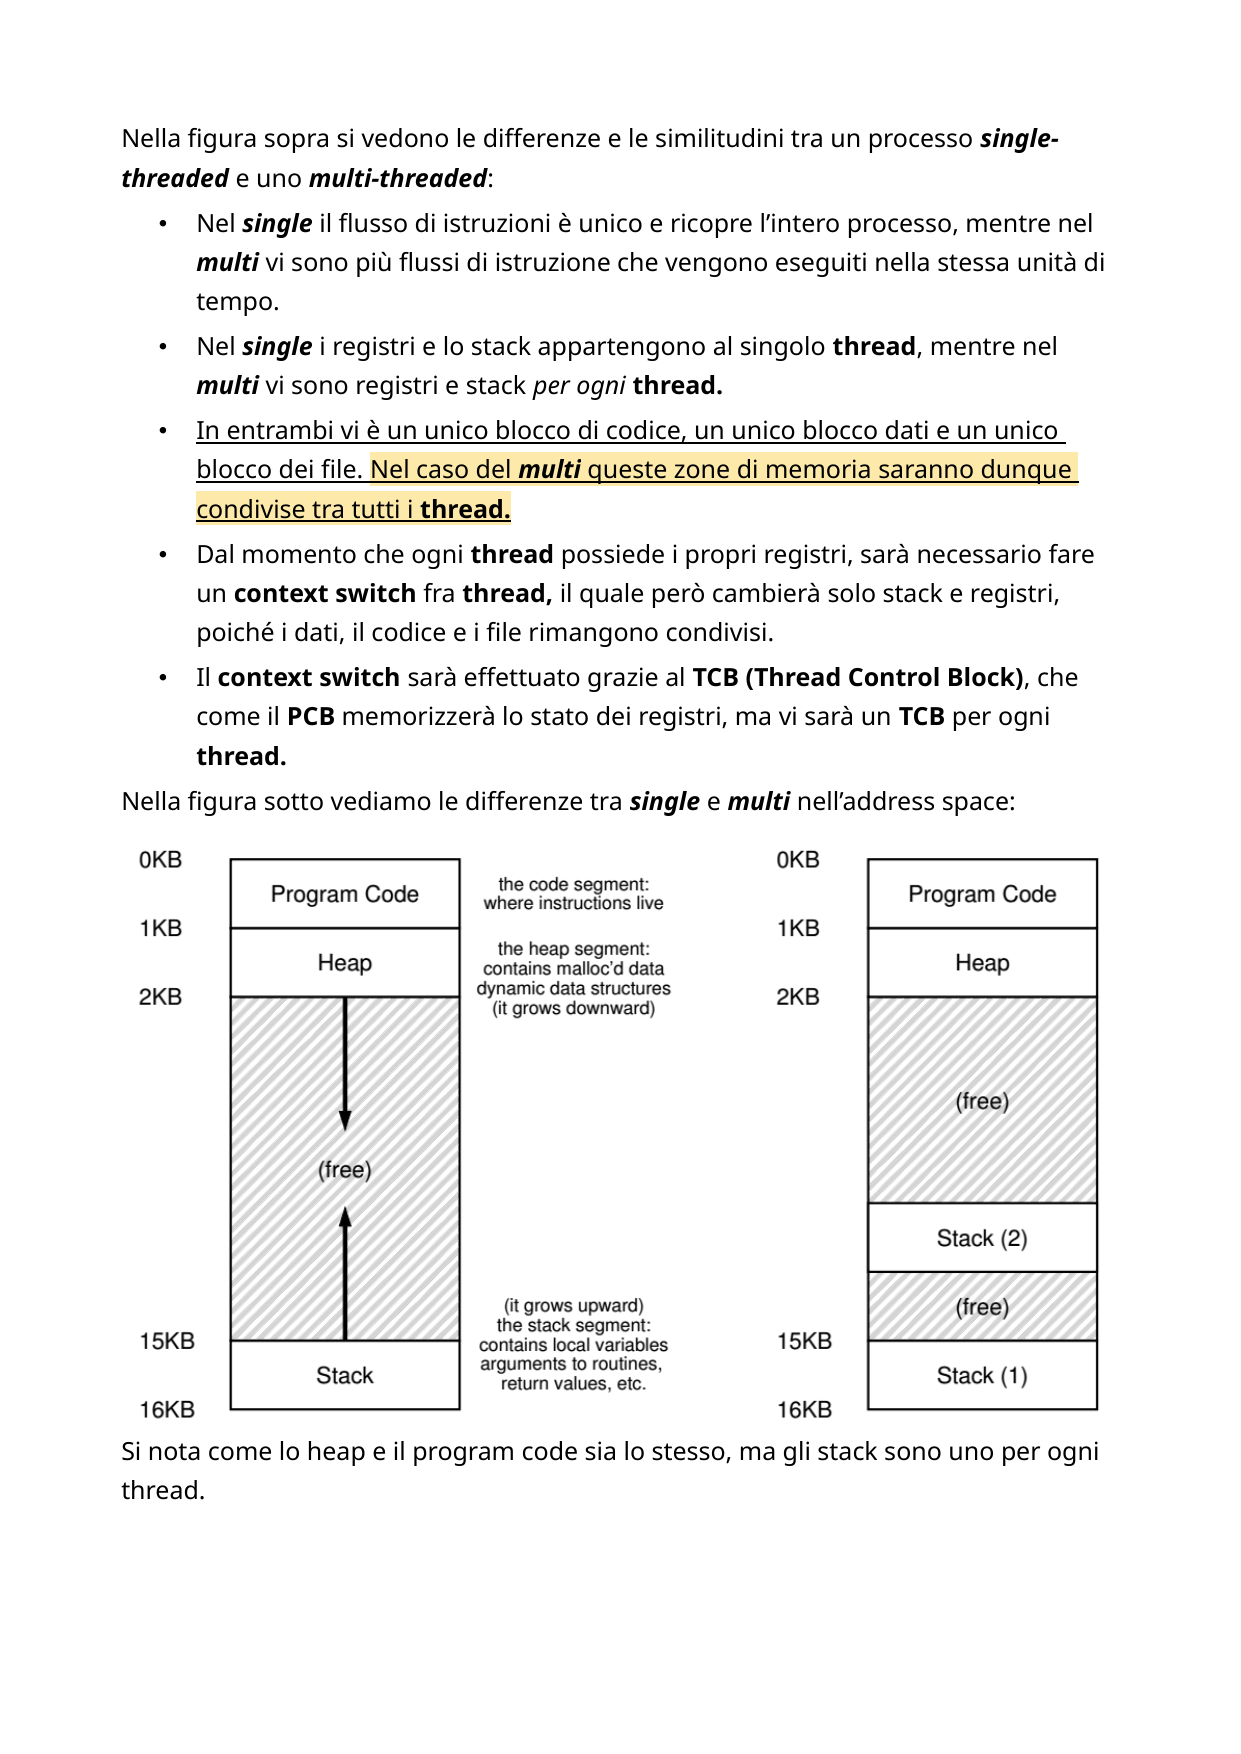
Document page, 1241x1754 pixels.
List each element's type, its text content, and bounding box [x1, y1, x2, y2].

list Nel single il flusso di istruzioni è unico e ricopre l’intero processo, mentre nel multi vi sono più flussi di istruzione che vengono eseguiti nella stessa unità di tempo. [158, 205, 1119, 318]
list In entrambi vi è un unico blocco di codice, un unico blocco dati e un unico blocco dei file. Nel caso del multi queste zone di memoria saranno dunque condivise tra tutti i thread. [158, 413, 1119, 525]
text Nella figura sotto vediamo le differenze tra single e multi nell’address space: [121, 783, 1119, 817]
list Nel single i registri e lo stack appartengono al singolo thread, mentre nel multi vi sono registri e stack per ogni thread. [158, 329, 1119, 402]
picture [121, 828, 1120, 1429]
list Dal momento che ogni thread possiede i propri registri, sarà necessario fare un context switch fra thread, il quale però cambierà solo stack e registri, poiché i dati, il codice e i file rimangono condivisi. [158, 536, 1119, 649]
text Nella figura sopra si vedono le differenze e le similitudini tra un processo single-threaded e uno multi-threaded: [121, 121, 1119, 194]
text Si nota come lo heap e il program code sia lo stesso, ma gli stack sono uno per ogni thread. [121, 1429, 1119, 1506]
list Il context switch sarà effettuato grazie al TCB (Thread Control Block), che come il PCB memorizzerà lo stato dei registri, ma vi sarà un TCB per ogni thread. [158, 660, 1119, 772]
